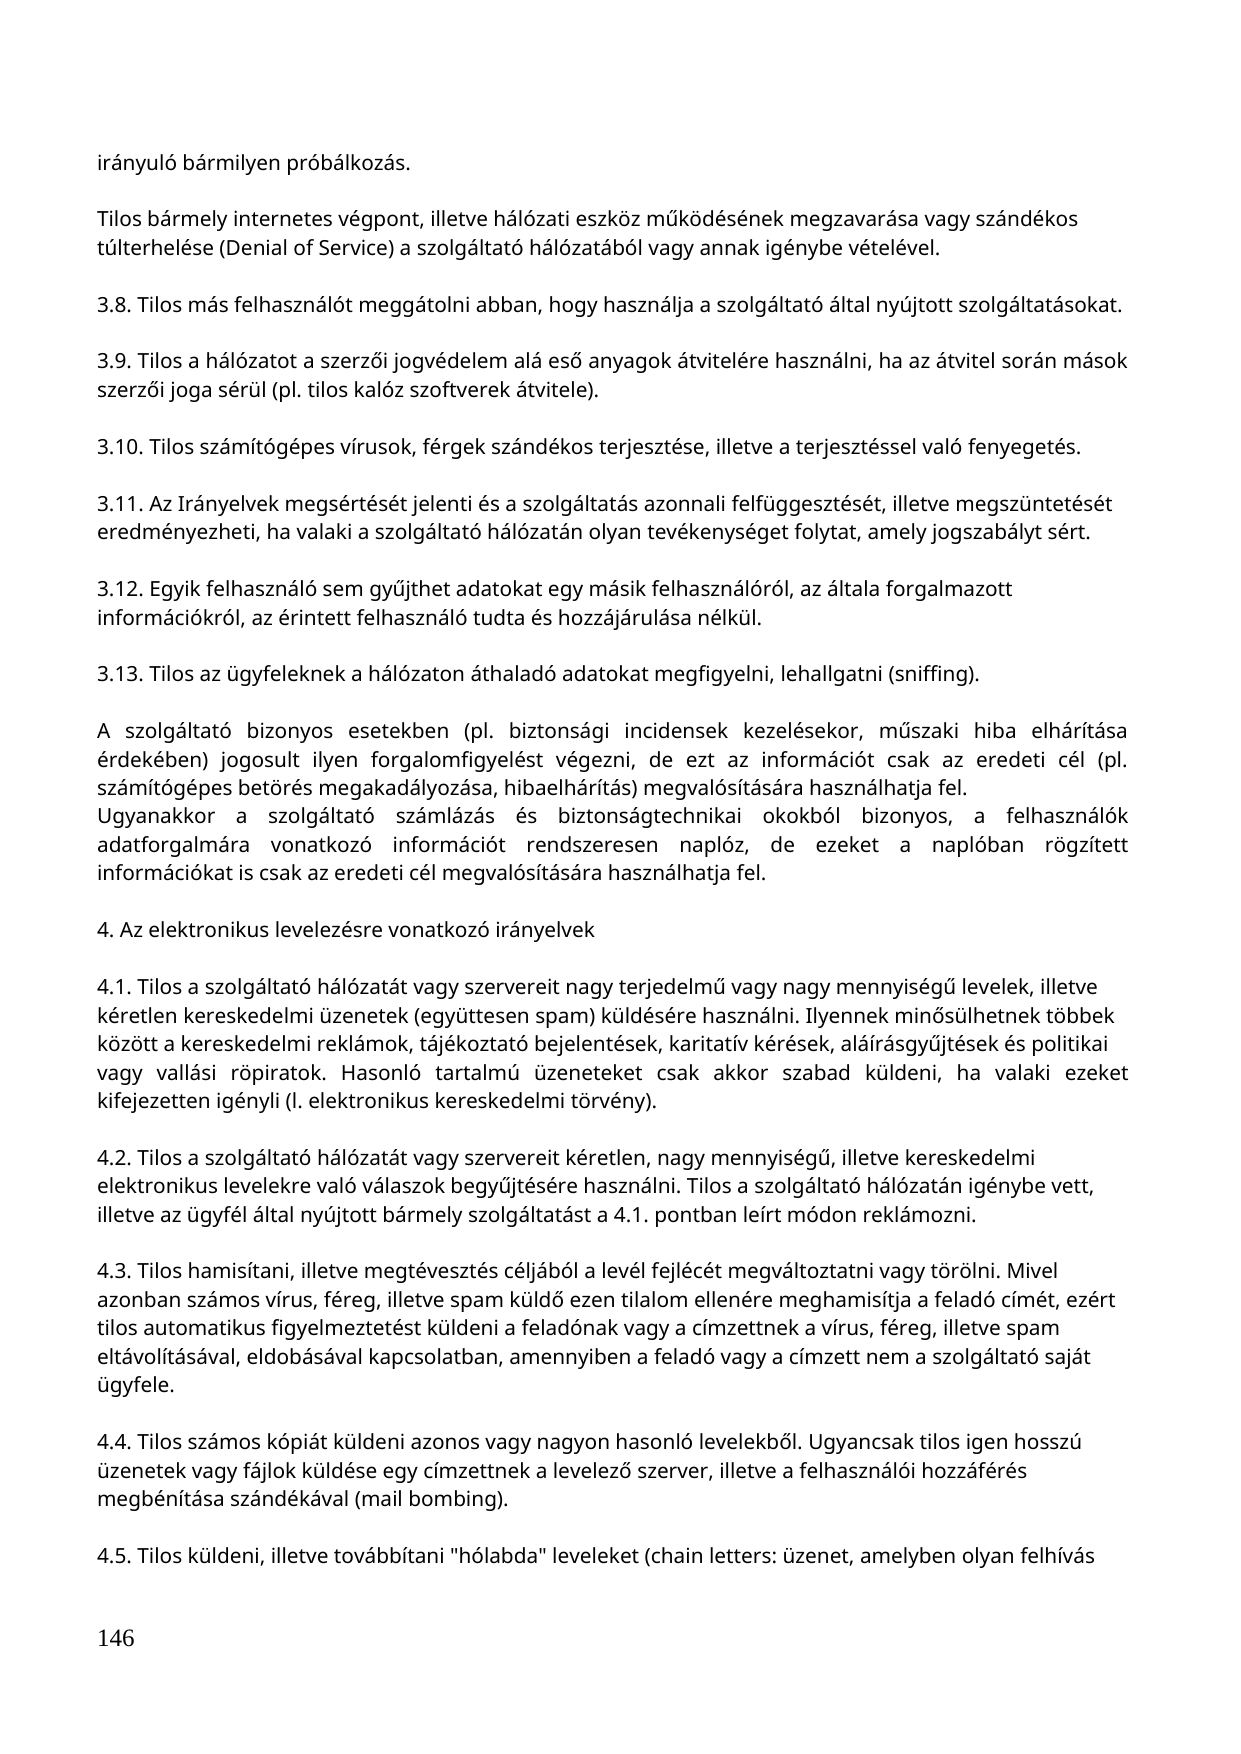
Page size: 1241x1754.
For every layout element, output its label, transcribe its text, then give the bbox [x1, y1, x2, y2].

text 4.5. Tilos küldeni, illetve továbbítani "hólabda" leveleket (chain letters: üzenet, amelyben olyan felhívás [97, 1541, 1130, 1569]
text irányuló bármilyen próbálkozás. [97, 148, 1130, 176]
text eredményezheti, ha valaki a szolgáltató hálózatán olyan tevékenységet folytat, amely jogszabályt sért. [97, 517, 1130, 546]
text 3.11. Az Irányelvek megsértését jelenti és a szolgáltatás azonnali felfüggesztését, illetve megszüntetését [97, 489, 1130, 517]
text A szolgáltató bizonyos esetekben (pl. biztonsági incidensek kezelésekor, műszaki hiba elhárítása érdekében) jogosult ilyen forgalomfigyelést végezni, de ezt az információt csak az eredeti cél (pl. számítógépes betörés megakadályozása, hibaelhárítás) megvalósítására használhatja fel. [97, 716, 1130, 802]
text tilos automatikus figyelmeztetést küldeni a feladónak vagy a címzettnek a vírus, féreg, illetve spam [97, 1313, 1130, 1342]
text 3.12. Egyik felhasználó sem gyűjthet adatokat egy másik felhasználóról, az általa forgalmazott [97, 574, 1130, 603]
text 4.3. Tilos hamisítani, illetve megtévesztés céljából a levél fejlécét megváltoztatni vagy törölni. Mivel [97, 1257, 1130, 1285]
text 4.4. Tilos számos kópiát küldeni azonos vagy nagyon hasonló levelekből. Ugyancsak tilos igen hosszú [97, 1427, 1130, 1456]
text 3.9. Tilos a hálózatot a szerzői jogvédelem alá eső anyagok átvitelére használni, ha az átvitel során mások szerzői joga sérül (pl. tilos kalóz szoftverek átvitele). [97, 347, 1130, 403]
text 3.10. Tilos számítógépes vírusok, férgek szándékos terjesztése, illetve a terjesztéssel való fenyegetés. [97, 432, 1130, 460]
text elektronikus levelekre való válaszok begyűjtésére használni. Tilos a szolgáltató hálózatán igénybe vett, [97, 1171, 1130, 1200]
text üzenetek vagy fájlok küldése egy címzettnek a levelező szerver, illetve a felhasználói hozzáférés [97, 1456, 1130, 1484]
text Ugyanakkor a szolgáltató számlázás és biztonságtechnikai okokból bizonyos, a felhasználók adatforgalmára vonatkozó információt rendszeresen naplóz, de ezeket a naplóban rögzített információkat is csak az eredeti cél megvalósítására használhatja fel. [97, 802, 1130, 887]
text ügyfele. [97, 1370, 1130, 1399]
text információkról, az érintett felhasználó tudta és hozzájárulása nélkül. [97, 603, 1130, 631]
text 3.8. Tilos más felhasználót meggátolni abban, hogy használja a szolgáltató által nyújtott szolgáltatásokat. [97, 290, 1130, 318]
text vagy vallási röpiratok. Hasonló tartalmú üzeneteket csak akkor szabad küldeni, ha valaki ezeket kifejezetten igényli (l. elektronikus kereskedelmi törvény). [97, 1058, 1130, 1114]
text között a kereskedelmi reklámok, tájékoztató bejelentések, karitatív kérések, aláírásgyűjtések és politikai [97, 1029, 1130, 1058]
text Tilos bármely internetes végpont, illetve hálózati eszköz működésének megzavarása vagy szándékos [97, 204, 1130, 233]
text 4. Az elektronikus levelezésre vonatkozó irányelvek [97, 915, 1130, 944]
text 4.2. Tilos a szolgáltató hálózatát vagy szervereit kéretlen, nagy mennyiségű, illetve kereskedelmi [97, 1143, 1130, 1171]
text eltávolításával, eldobásával kapcsolatban, amennyiben a feladó vagy a címzett nem a szolgáltató saját [97, 1342, 1130, 1370]
text illetve az ügyfél által nyújtott bármely szolgáltatást a 4.1. pontban leírt módon reklámozni. [97, 1200, 1130, 1228]
text kéretlen kereskedelmi üzenetek (együttesen spam) küldésére használni. Ilyennek minősülhetnek többek [97, 1001, 1130, 1029]
text 3.13. Tilos az ügyfeleknek a hálózaton áthaladó adatokat megfigyelni, lehallgatni (sniffing). [97, 659, 1130, 688]
text túlterhelése (Denial of Service) a szolgáltató hálózatából vagy annak igénybe vételével. [97, 233, 1130, 261]
text azonban számos vírus, féreg, illetve spam küldő ezen tilalom ellenére meghamisítja a feladó címét, ezért [97, 1285, 1130, 1313]
text 4.1. Tilos a szolgáltató hálózatát vagy szervereit nagy terjedelmű vagy nagy mennyiségű levelek, illetve [97, 972, 1130, 1001]
text megbénítása szándékával (mail bombing). [97, 1484, 1130, 1513]
